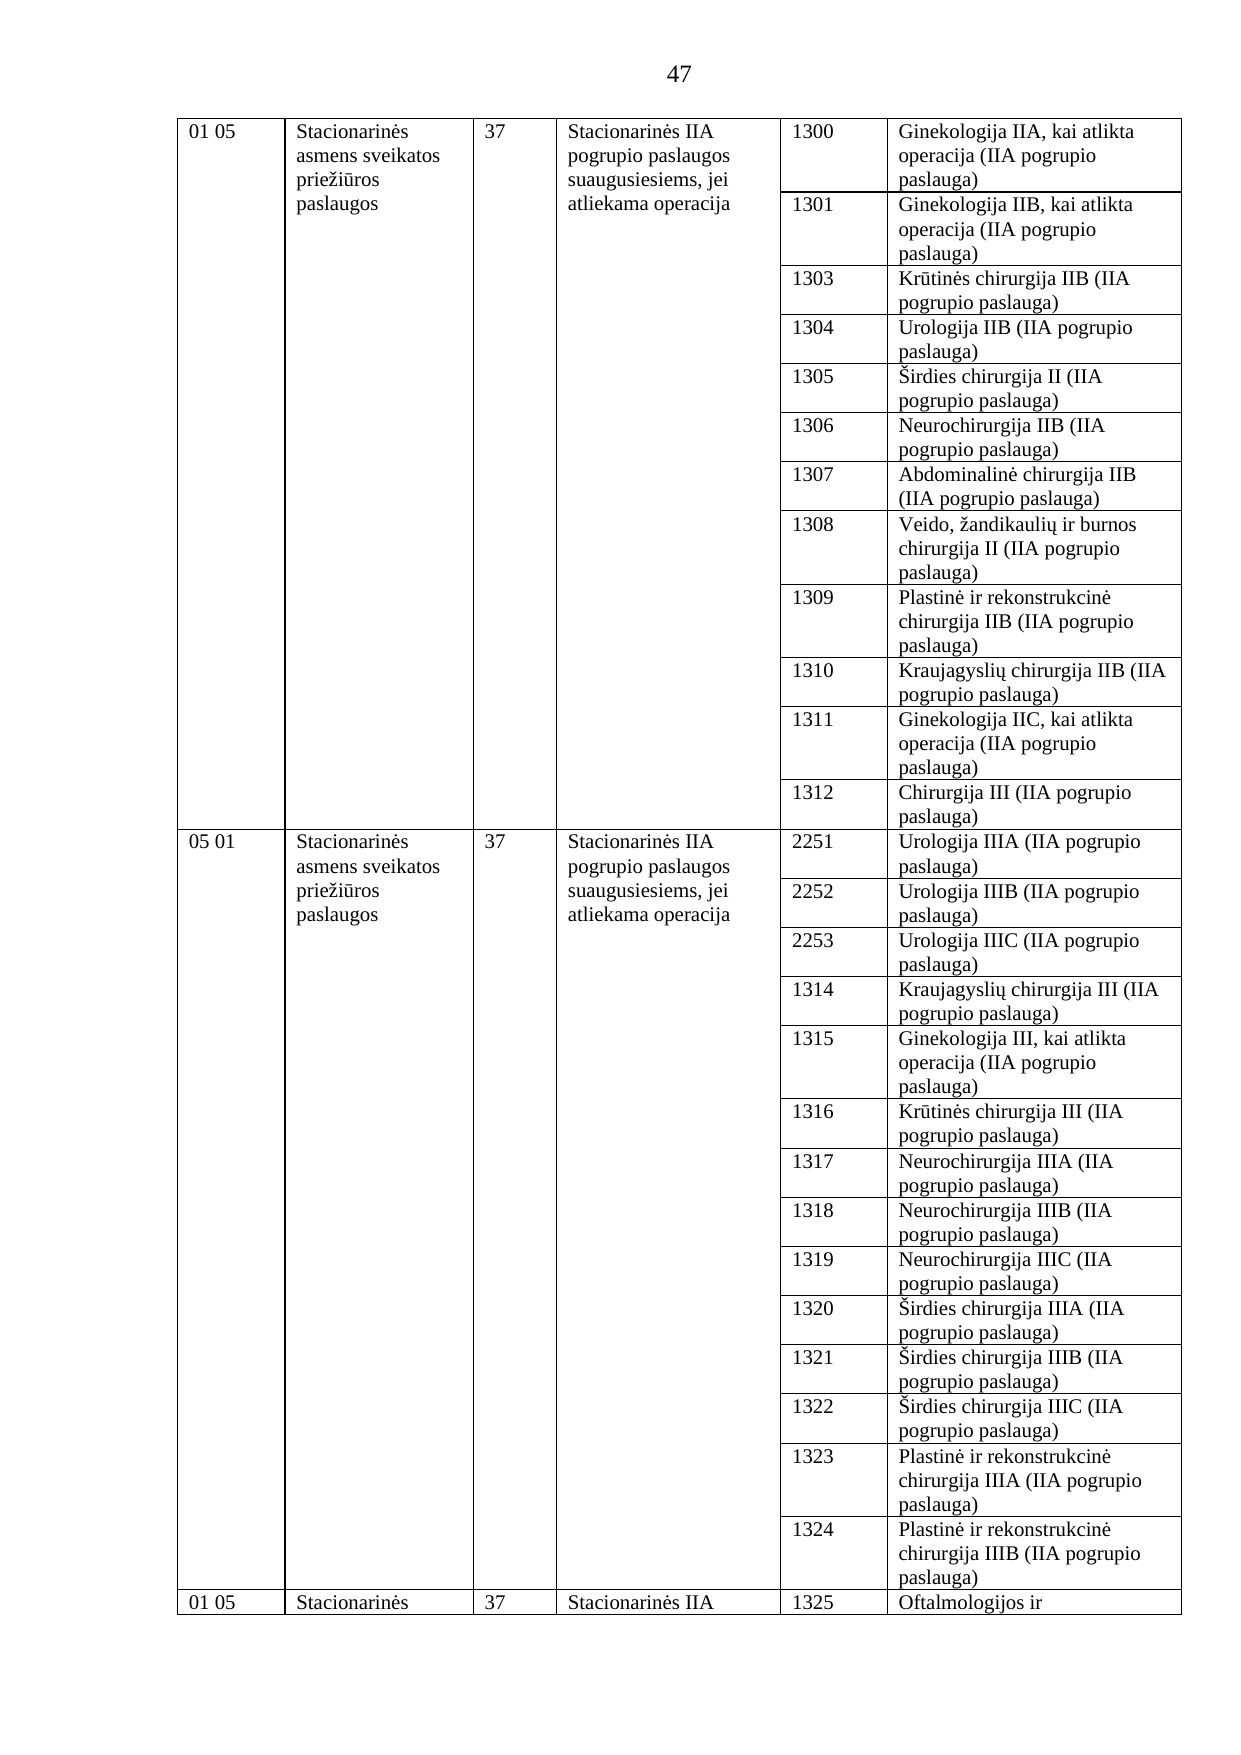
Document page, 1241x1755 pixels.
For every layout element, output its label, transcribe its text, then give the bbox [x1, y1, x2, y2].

table_cell Ginekologija IIB, kai atlikta operacija (IIA pogrupio paslauga) [888, 193, 1181, 264]
table_cell Plastinė ir rekonstrukcinė chirurgija IIB (IIA pogrupio paslauga) [888, 585, 1181, 657]
table_cell 1300 [781, 119, 887, 191]
table_cell Plastinė ir rekonstrukcinė chirurgija IIIA (IIA pogrupio paslauga) [888, 1444, 1181, 1516]
table_cell 1320 [781, 1296, 887, 1344]
table_cell Neurochirurgija IIB (IIA pogrupio paslauga) [888, 413, 1181, 461]
table_cell Veido, žandikaulių ir burnos chirurgija II (IIA pogrupio paslauga) [888, 511, 1181, 584]
table_cell Širdies chirurgija IIIB (IIA pogrupio paslauga) [888, 1345, 1181, 1393]
table_cell Urologija IIB (IIA pogrupio paslauga) [888, 315, 1181, 363]
table_cell 37 [474, 1590, 556, 1614]
table_cell 1321 [781, 1345, 887, 1393]
table_cell 2252 [781, 879, 887, 927]
table_cell Urologija IIIC (IIA pogrupio paslauga) [888, 928, 1181, 976]
table_cell 1315 [781, 1026, 887, 1098]
table_cell Kraujagyslių chirurgija IIB (IIA pogrupio paslauga) [888, 658, 1181, 706]
table_cell Stacionarinės IIA pogrupio paslaugos suaugusiesiems, jei atliekama operacija [557, 830, 780, 1589]
table_cell Ginekologija III, kai atlikta operacija (IIA pogrupio paslauga) [888, 1026, 1181, 1098]
table_cell Plastinė ir rekonstrukcinė chirurgija IIIB (IIA pogrupio paslauga) [888, 1517, 1181, 1589]
table_cell 2253 [781, 928, 887, 976]
table_cell Neurochirurgija IIIC (IIA pogrupio paslauga) [888, 1247, 1181, 1295]
table_cell Abdominalinė chirurgija IIB (IIA pogrupio paslauga) [888, 462, 1181, 510]
table_cell 1310 [781, 658, 887, 706]
table_cell 1306 [781, 413, 887, 461]
table_cell 1312 [781, 780, 887, 828]
table_cell 1323 [781, 1444, 887, 1516]
table_cell Širdies chirurgija II (IIA pogrupio paslauga) [888, 364, 1181, 412]
table_cell Neurochirurgija IIIB (IIA pogrupio paslauga) [888, 1198, 1181, 1246]
table_cell Stacionarinės [286, 1590, 473, 1614]
table_cell 1314 [781, 977, 887, 1025]
table_cell 01 05 [178, 119, 284, 828]
table_cell 1324 [781, 1517, 887, 1589]
table_cell Širdies chirurgija IIIA (IIA pogrupio paslauga) [888, 1296, 1181, 1344]
table_cell 1325 [781, 1590, 887, 1614]
table_cell 1304 [781, 315, 887, 363]
table_cell Širdies chirurgija IIIC (IIA pogrupio paslauga) [888, 1394, 1181, 1442]
table_cell 2251 [781, 830, 887, 878]
table_cell 05 01 [178, 830, 284, 1589]
table_cell 37 [474, 830, 556, 1589]
table_cell 01 05 [178, 1590, 284, 1614]
table_cell Stacionarinės asmens sveikatos priežiūros paslaugos [286, 830, 473, 1589]
table_cell 1311 [781, 707, 887, 779]
table_cell 1307 [781, 462, 887, 510]
table_cell 37 [474, 119, 556, 828]
table_cell Krūtinės chirurgija IIB (IIA pogrupio paslauga) [888, 266, 1181, 314]
table_cell Ginekologija IIA, kai atlikta operacija (IIA pogrupio paslauga) [888, 119, 1181, 191]
table_cell Urologija IIIA (IIA pogrupio paslauga) [888, 830, 1181, 878]
table_cell 1322 [781, 1394, 887, 1442]
table_cell Chirurgija III (IIA pogrupio paslauga) [888, 780, 1181, 828]
table_cell Urologija IIIB (IIA pogrupio paslauga) [888, 879, 1181, 927]
table_cell 1319 [781, 1247, 887, 1295]
table_cell Stacionarinės asmens sveikatos priežiūros paslaugos [286, 119, 473, 828]
table_cell 1305 [781, 364, 887, 412]
table_cell 1309 [781, 585, 887, 657]
table_cell 1303 [781, 266, 887, 314]
table_cell 1316 [781, 1099, 887, 1147]
table_cell Oftalmologijos ir [888, 1590, 1181, 1614]
table_cell Neurochirurgija IIIA (IIA pogrupio paslauga) [888, 1149, 1181, 1197]
table_cell 1301 [781, 193, 887, 264]
table_cell Kraujagyslių chirurgija III (IIA pogrupio paslauga) [888, 977, 1181, 1025]
table_cell 1317 [781, 1149, 887, 1197]
table_cell 1308 [781, 511, 887, 584]
table_cell Ginekologija IIC, kai atlikta operacija (IIA pogrupio paslauga) [888, 707, 1181, 779]
table_cell Krūtinės chirurgija III (IIA pogrupio paslauga) [888, 1099, 1181, 1147]
table_cell 1318 [781, 1198, 887, 1246]
table_cell Stacionarinės IIA [557, 1590, 780, 1614]
table_cell Stacionarinės IIA pogrupio paslaugos suaugusiesiems, jei atliekama operacija [557, 119, 780, 828]
